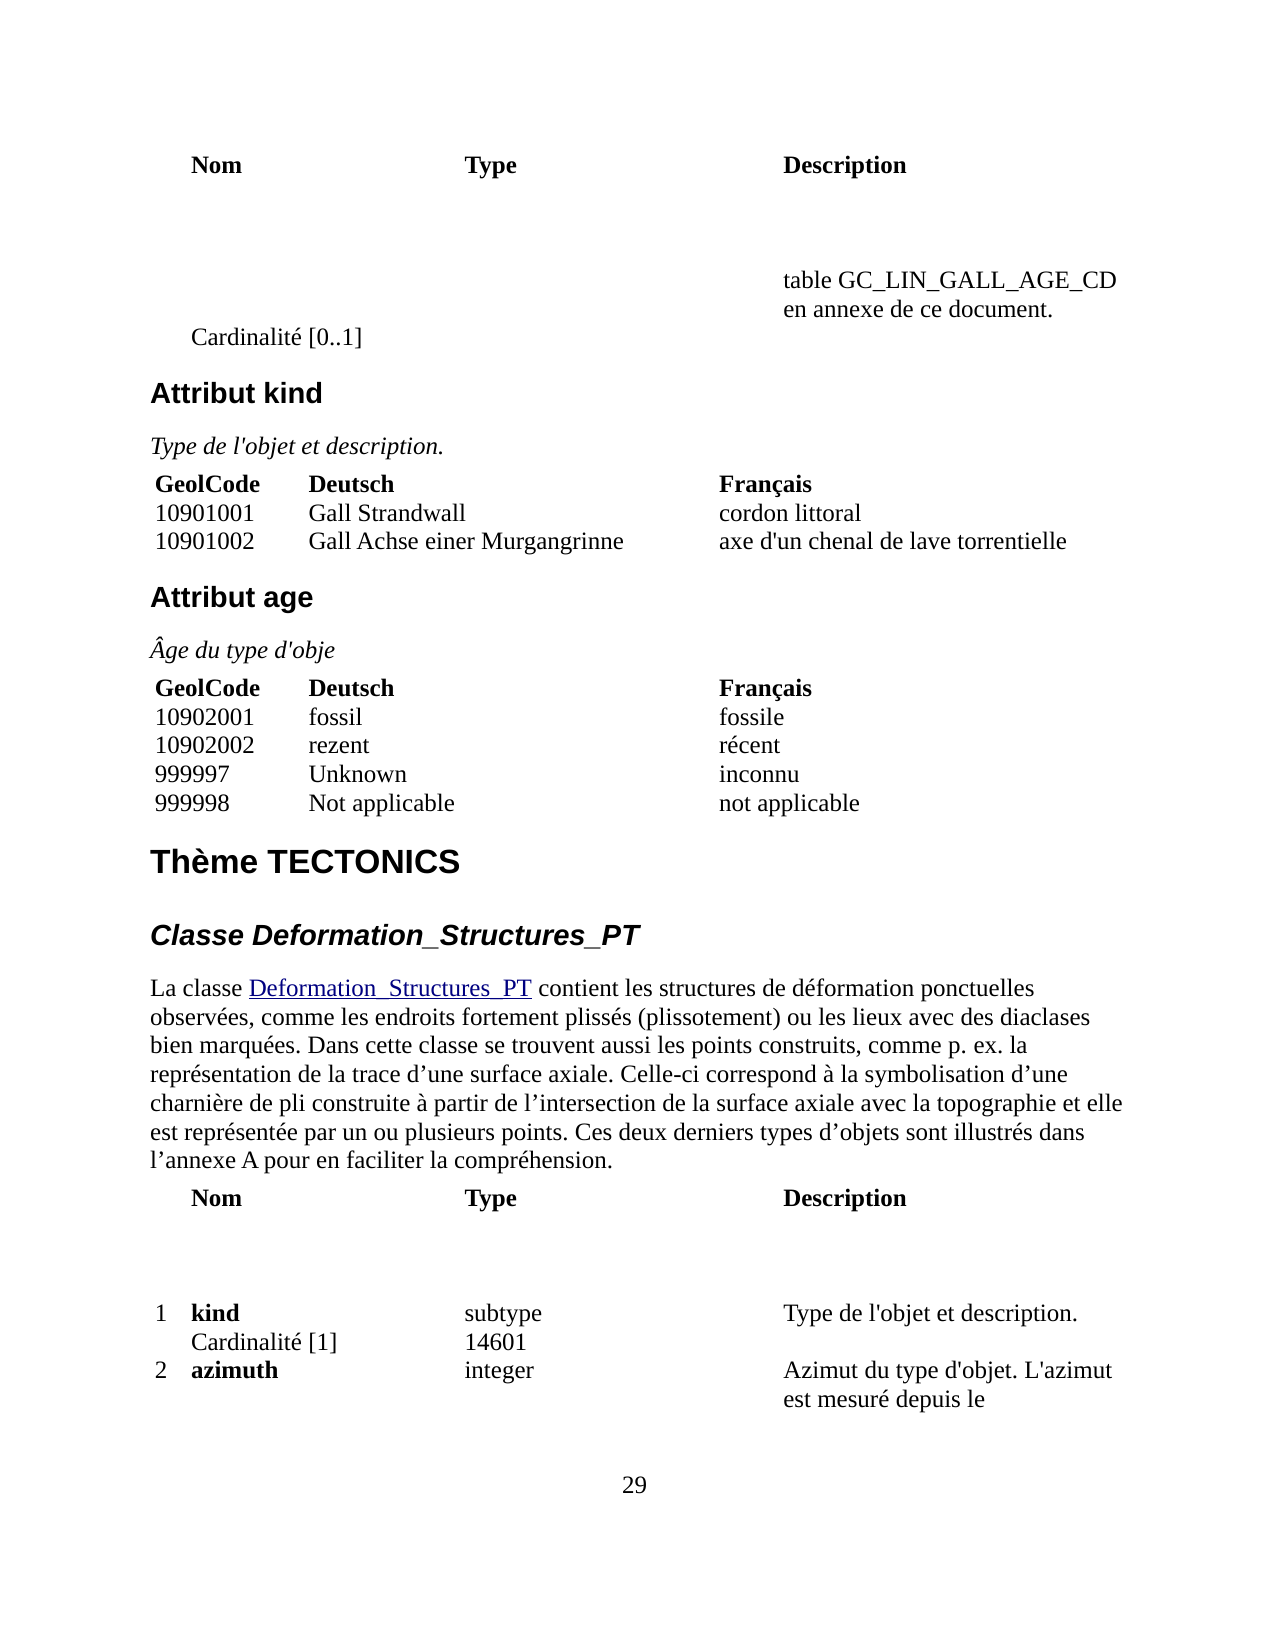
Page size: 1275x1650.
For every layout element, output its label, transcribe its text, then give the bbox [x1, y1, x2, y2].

table_cell axe d'un chenal de lave torrentielle [714, 526, 1125, 555]
table_header Deutsch [304, 469, 714, 498]
table_cell 10901002 [150, 526, 304, 555]
table_cell subtype [460, 1298, 779, 1327]
table_cell [779, 1327, 1125, 1356]
table_cell [150, 265, 186, 322]
table_header Description [779, 1183, 1125, 1298]
table_cell Not applicable [304, 788, 714, 817]
text La classe Deformation_Structures_PT contient les structures de déformation ponctuelles observées, comme les endroits fortement plissés (plissotement) ou les lieux avec des diaclases bien marquées. Dans cette classe se trouvent aussi les points construits, comme p. ex. la représentation de la trace d’une surface axiale. Celle-ci correspond à la symbolisation d’une charnière de pli construite à partir de l’intersection de la surface axiale avec la topographie et elle est représentée par un ou plusieurs points. Ces deux derniers types d’objets sont illustrés dans l’annexe A pour en faciliter la compréhension. [150, 973, 1125, 1174]
table_cell azimuth [186, 1356, 460, 1413]
table_cell 999998 [150, 788, 304, 817]
table_cell 10902002 [150, 730, 304, 759]
table_header Nom [186, 1183, 460, 1298]
table_cell récent [714, 730, 1125, 759]
table_cell [460, 323, 779, 351]
table_header GeolCode [150, 469, 304, 498]
text Âge du type d'obje [150, 635, 1125, 664]
subtitle Classe Deformation_Structures_PT [150, 918, 1125, 951]
table_header Type [460, 1183, 779, 1298]
table_header Type [460, 150, 779, 265]
table_cell cordon littoral [714, 498, 1125, 526]
table_cell table GC_LIN_GALL_AGE_CD en annexe de ce document. [779, 265, 1125, 322]
table_header Français [714, 469, 1125, 498]
table_header Deutsch [304, 673, 714, 702]
subtitle Thème TECTONICS [150, 842, 1125, 880]
table_cell kind [186, 1298, 460, 1327]
table_cell not applicable [714, 788, 1125, 817]
table_cell integer [460, 1356, 779, 1413]
table_cell rezent [304, 730, 714, 759]
table_header Description [779, 150, 1125, 265]
table_header Nom [186, 150, 460, 265]
table_cell Gall Achse einer Murgangrinne [304, 526, 714, 555]
table_cell [186, 265, 460, 322]
table_cell Azimut du type d'objet. L'azimut est mesuré depuis le [779, 1356, 1125, 1413]
table_cell inconnu [714, 759, 1125, 788]
table_header GeolCode [150, 673, 304, 702]
table_cell 1 [150, 1298, 186, 1327]
table_header Français [714, 673, 1125, 702]
table_cell fossile [714, 702, 1125, 730]
table_header [150, 1183, 186, 1298]
subtitle Attribut kind [150, 376, 1125, 410]
table_cell 10901001 [150, 498, 304, 526]
table_cell 10902001 [150, 702, 304, 730]
table_header [150, 150, 186, 265]
table_cell [150, 1327, 186, 1356]
table_cell [460, 265, 779, 322]
table_cell 14601 [460, 1327, 779, 1356]
text Type de l'objet et description. [150, 431, 1125, 460]
table_cell Cardinalité [0..1] [186, 323, 460, 351]
table_cell Cardinalité [1] [186, 1327, 460, 1356]
subtitle Attribut age [150, 580, 1125, 614]
table_cell 2 [150, 1356, 186, 1413]
table_cell Unknown [304, 759, 714, 788]
table_cell Type de l'objet et description. [779, 1298, 1125, 1327]
table_cell [150, 323, 186, 351]
table_cell Gall Strandwall [304, 498, 714, 526]
table_cell fossil [304, 702, 714, 730]
table_cell 999997 [150, 759, 304, 788]
table_cell [779, 323, 1125, 351]
